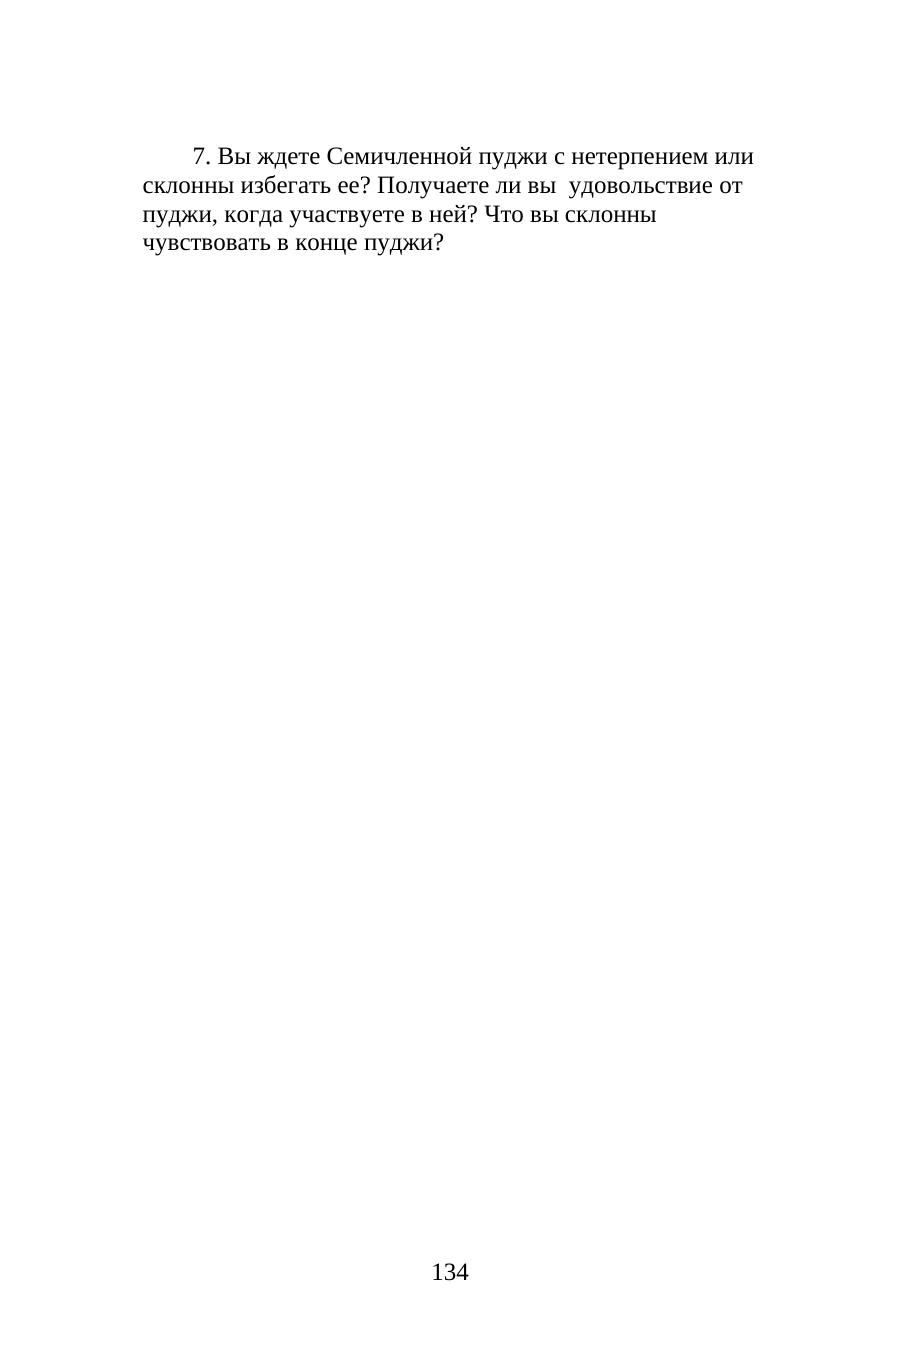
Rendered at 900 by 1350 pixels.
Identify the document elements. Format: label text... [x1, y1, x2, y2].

text 7. Вы ждете Семичленной пуджи с нетерпением или склонны избегать ее? Получаете ли вы удовольствие от пуджи, когда участвуете в ней? Что вы склонны чувствовать в конце пуджи? [142, 141, 757, 256]
